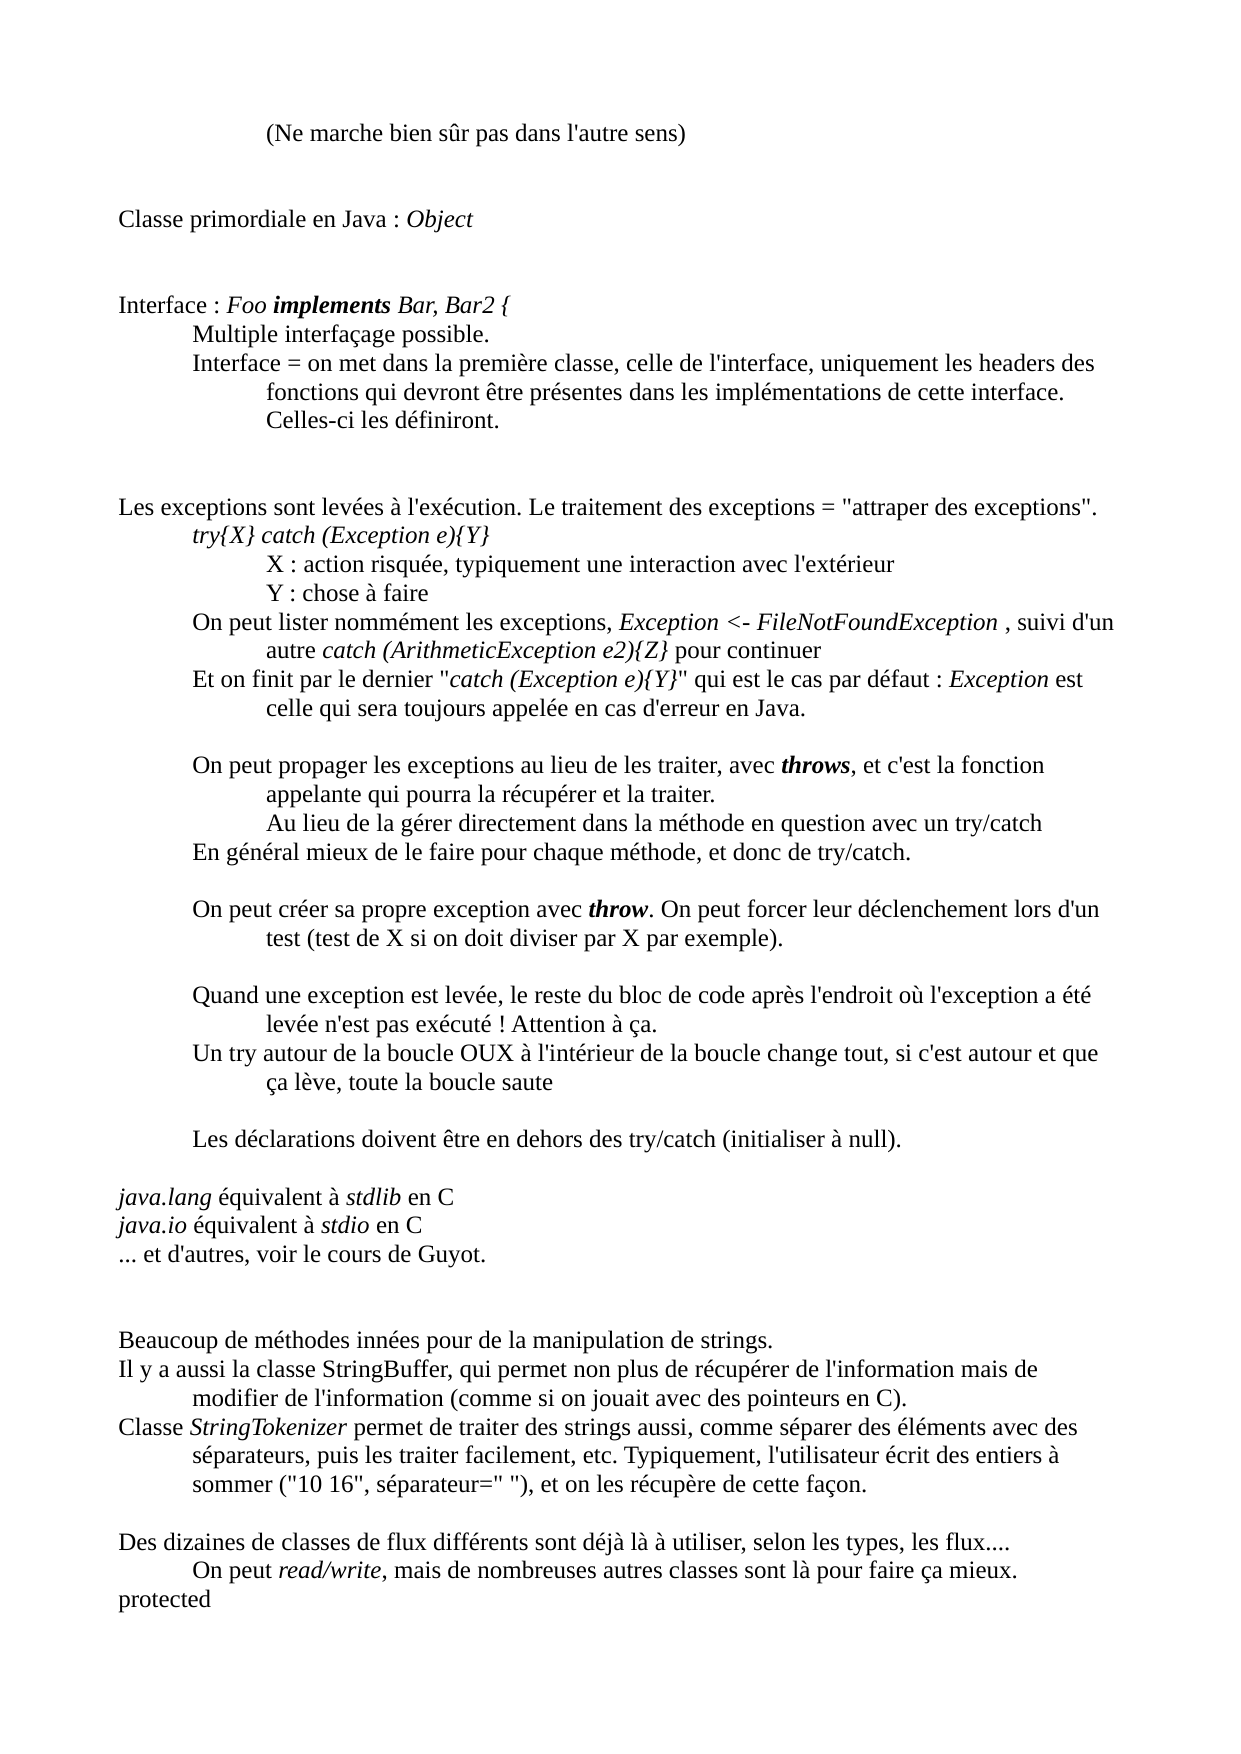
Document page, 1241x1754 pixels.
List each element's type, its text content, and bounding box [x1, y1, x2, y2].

text X : action risquée, typiquement une interaction avec l'extérieur [118, 549, 1122, 578]
text On peut lister nommément les exceptions, Exception <- FileNotFoundException , suivi d'un autre catch (ArithmeticException e2){Z} pour continuer [118, 607, 1122, 664]
text Multiple interfaçage possible. [118, 319, 1122, 348]
text On peut propager les exceptions au lieu de les traiter, avec throws, et c'est la fonction appelante qui pourra la récupérer et la traiter. [118, 751, 1122, 808]
text ... et d'autres, voir le cours de Guyot. [118, 1239, 1122, 1268]
text Quand une exception est levée, le reste du bloc de code après l'endroit où l'exception a été levée n'est pas exécuté ! Attention à ça. [118, 981, 1122, 1038]
text Classe primordiale en Java : Object [118, 204, 1122, 233]
text Celles-ci les définiront. [118, 406, 1122, 434]
text Y : chose à faire [118, 578, 1122, 607]
text Au lieu de la gérer directement dans la méthode en question avec un try/catch [118, 808, 1122, 837]
text protected [118, 1584, 1122, 1613]
text Interface : Foo implements Bar, Bar2 { [118, 291, 1122, 319]
text Interface = on met dans la première classe, celle de l'interface, uniquement les headers des fonctions qui devront être présentes dans les implémentations de cette interface. [118, 348, 1122, 406]
text Les exceptions sont levées à l'exécution. Le traitement des exceptions = "attraper des exceptions". [118, 492, 1122, 521]
text Et on finit par le dernier "catch (Exception e){Y}" qui est le cas par défaut : Exception est celle qui sera toujours appelée en cas d'erreur en Java. [118, 664, 1122, 722]
text java.lang équivalent à stdlib en C [118, 1182, 1122, 1211]
text Beaucoup de méthodes innées pour de la manipulation de strings. [118, 1326, 1122, 1354]
text Un try autour de la boucle OUX à l'intérieur de la boucle change tout, si c'est autour et que ça lève, toute la boucle saute [118, 1038, 1122, 1096]
text Les déclarations doivent être en dehors des try/catch (initialiser à null). [118, 1124, 1122, 1153]
text Il y a aussi la classe StringBuffer, qui permet non plus de récupérer de l'information mais de modifier de l'information (comme si on jouait avec des pointeurs en C). [118, 1354, 1122, 1412]
text Des dizaines de classes de flux différents sont déjà là à utiliser, selon les types, les flux.... [118, 1527, 1122, 1556]
text try{X} catch (Exception e){Y} [118, 521, 1122, 549]
text (Ne marche bien sûr pas dans l'autre sens) [118, 118, 1122, 147]
text Classe StringTokenizer permet de traiter des strings aussi, comme séparer des éléments avec des séparateurs, puis les traiter facilement, etc. Typiquement, l'utilisateur écrit des entiers à sommer ("10 16", séparateur=" "), et on les récupère de cette façon. [118, 1412, 1122, 1498]
text On peut créer sa propre exception avec throw. On peut forcer leur déclenchement lors d'un test (test de X si on doit diviser par X par exemple). [118, 894, 1122, 952]
text On peut read/write, mais de nombreuses autres classes sont là pour faire ça mieux. [118, 1556, 1122, 1584]
text java.io équivalent à stdio en C [118, 1211, 1122, 1239]
text En général mieux de le faire pour chaque méthode, et donc de try/catch. [118, 837, 1122, 866]
